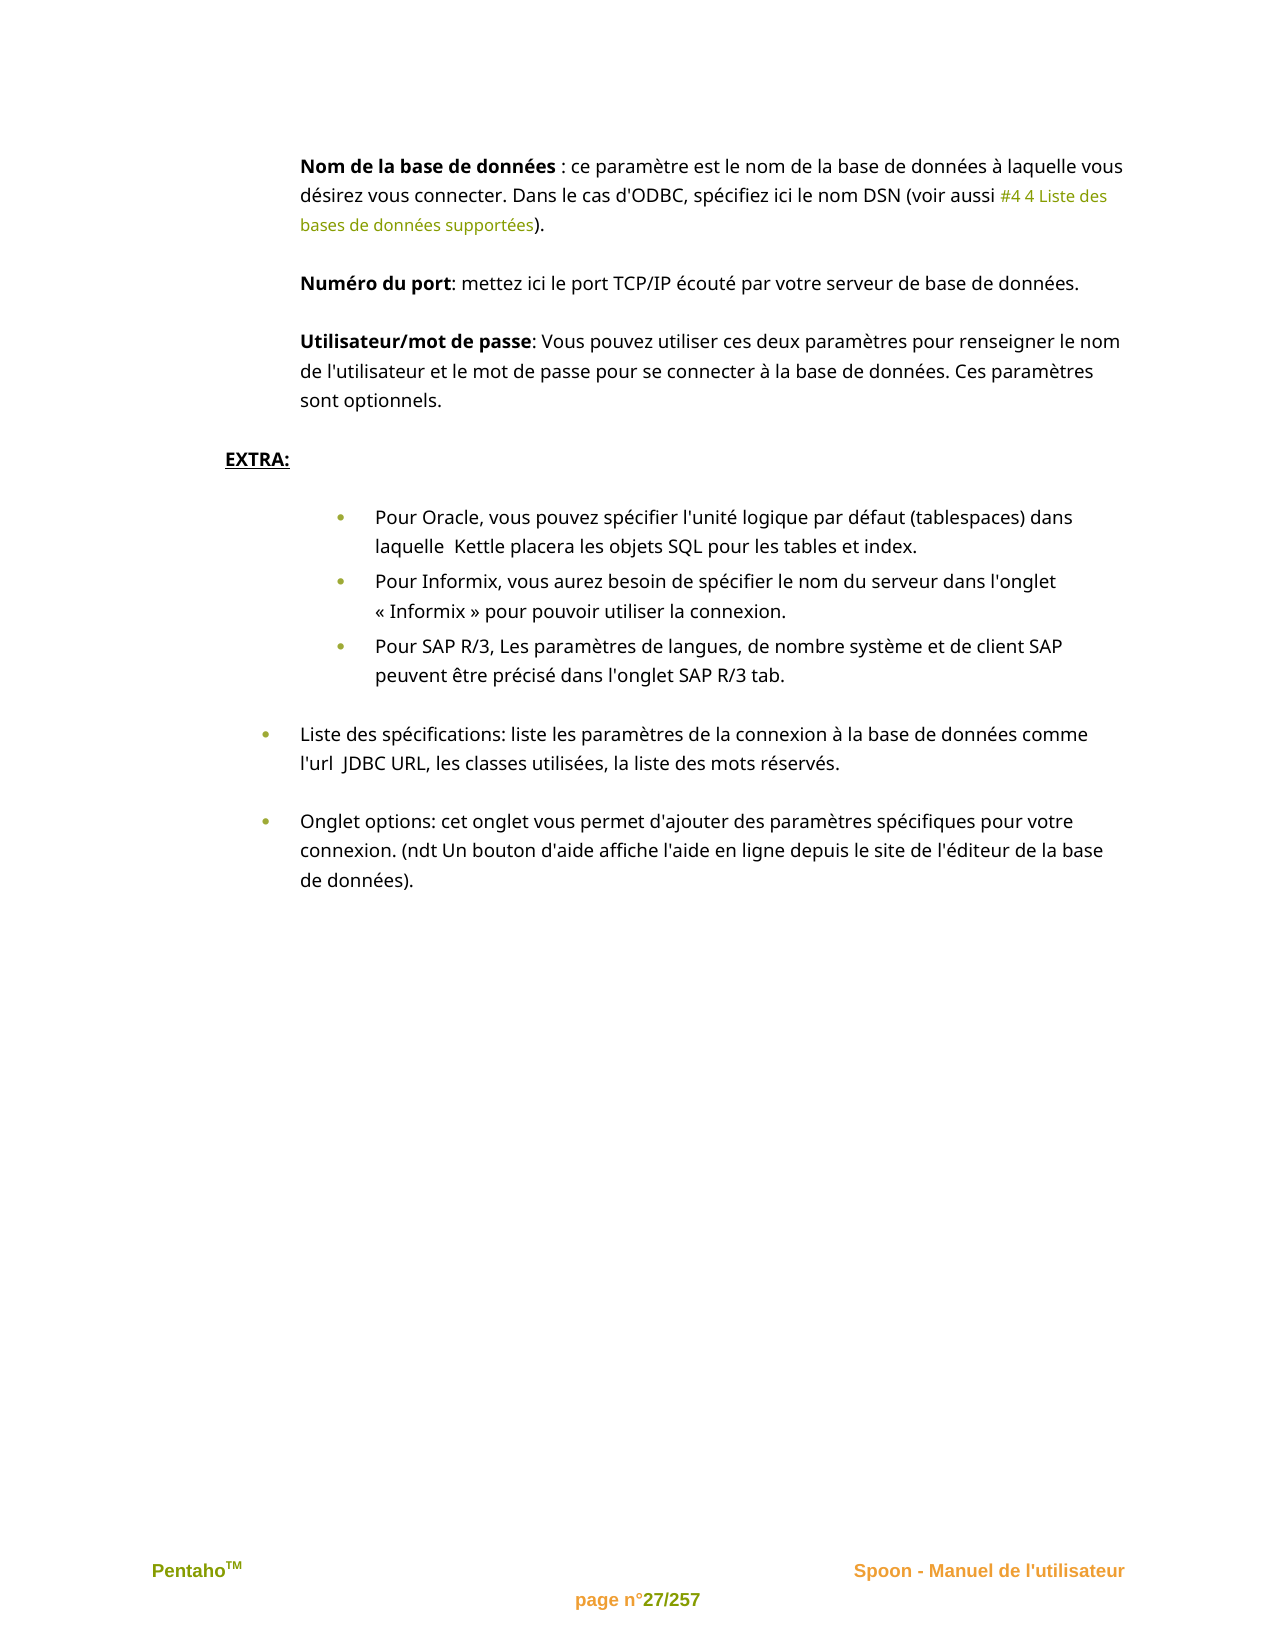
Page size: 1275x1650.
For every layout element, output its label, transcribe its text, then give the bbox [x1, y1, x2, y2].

text EXTRA: [225, 443, 1125, 472]
list Liste des spécifications: liste les paramètres de la connexion à la base de données comme l'url JDBC URL, les classes utilisées, la liste des mots réservés. [262, 718, 1125, 776]
list Onglet options: cet onglet vous permet d'ajouter des paramètres spécifiques pour votre connexion. (ndt Un bouton d'aide affiche l'aide en ligne depuis le site de l'éditeur de la base de données). [262, 805, 1125, 893]
text Numéro du port: mettez ici le port TCP/IP écouté par votre serveur de base de données. [300, 267, 1125, 296]
list Pour Informix, vous aurez besoin de spécifier le nom du serveur dans l'onglet « Informix » pour pouvoir utiliser la connexion. [337, 566, 1125, 624]
list Pour Oracle, vous pouvez spécifier l'unité logique par défaut (tablespaces) dans laquelle Kettle placera les objets SQL pour les tables et index. [337, 501, 1125, 559]
text Nom de la base de données : ce paramètre est le nom de la base de données à laquelle vous désirez vous connecter. Dans le cas d'ODBC, spécifiez ici le nom DSN (voir aussi #4 4 Liste des bases de données supportées). [300, 150, 1125, 237]
list Pour SAP R/3, Les paramètres de langues, de nombre système et de client SAP peuvent être précisé dans l'onglet SAP R/3 tab. [337, 630, 1125, 688]
text Utilisateur/mot de passe: Vous pouvez utiliser ces deux paramètres pour renseigner le nom de l'utilisateur et le mot de passe pour se connecter à la base de données. Ces paramètres sont optionnels. [300, 326, 1125, 413]
